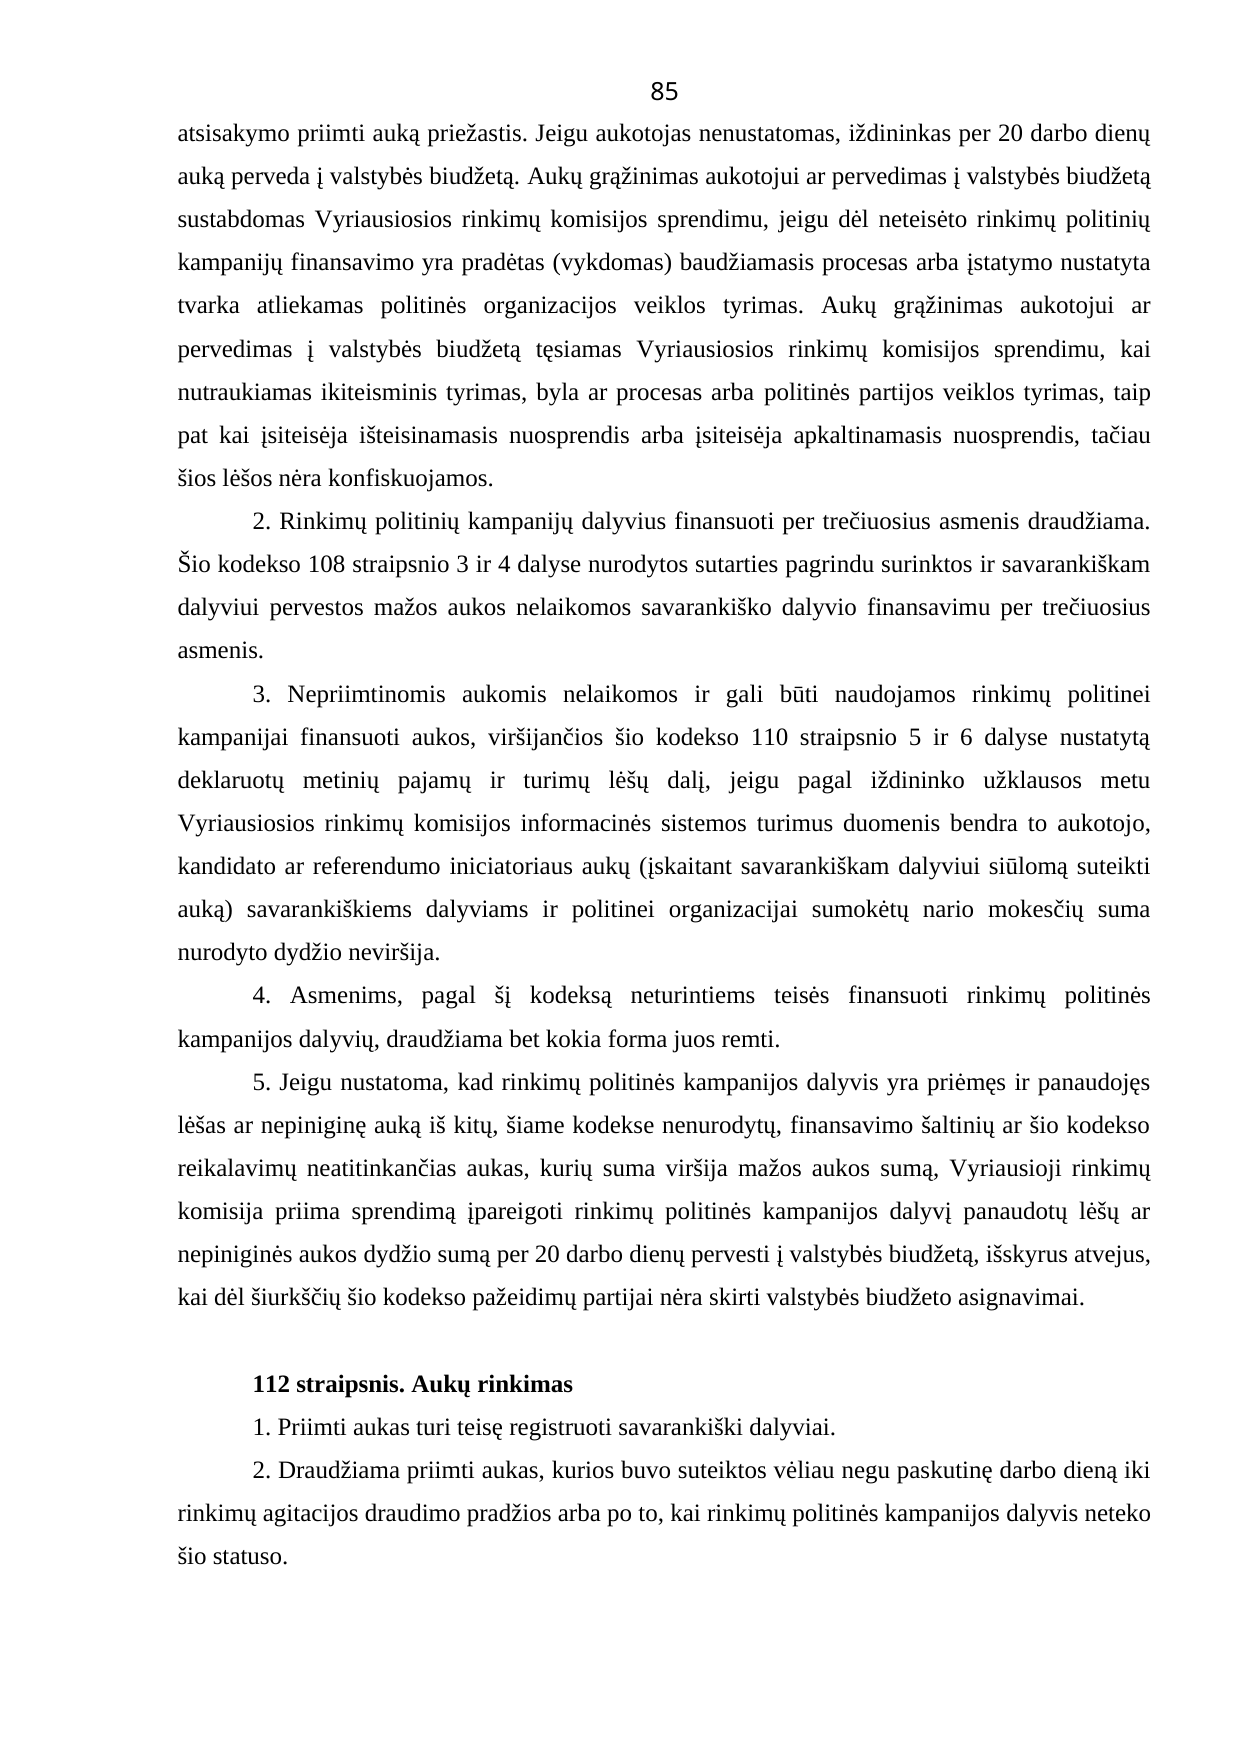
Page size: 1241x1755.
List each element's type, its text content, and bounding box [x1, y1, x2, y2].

text 1. Priimti aukas turi teisę registruoti savarankiški dalyviai. [177, 1412, 1152, 1441]
text 112 straipsnis. Aukų rinkimas [177, 1369, 1152, 1397]
text 4. Asmenims, pagal šį kodeksą neturintiems teisės finansuoti rinkimų politinės kampanijos dalyvių, draudžiama bet kokia forma juos remti. [177, 981, 1152, 1052]
text 5. Jeigu nustatoma, kad rinkimų politinės kampanijos dalyvis yra priėmęs ir panaudojęs lėšas ar nepiniginę auką iš kitų, šiame kodekse nenurodytų, finansavimo šaltinių ar šio kodekso reikalavimų neatitinkančias aukas, kurių suma viršija mažos aukos sumą, Vyriausioji rinkimų komisija priima sprendimą įpareigoti rinkimų politinės kampanijos dalyvį panaudotų lėšų ar nepiniginės aukos dydžio sumą per 20 darbo dienų pervesti į valstybės biudžetą, išskyrus atvejus, kai dėl šiurkščių šio kodekso pažeidimų partijai nėra skirti valstybės biudžeto asignavimai. [177, 1067, 1152, 1311]
text atsisakymo priimti auką priežastis. Jeigu aukotojas nenustatomas, iždininkas per 20 darbo dienų auką perveda į valstybės biudžetą. Aukų grąžinimas aukotojui ar pervedimas į valstybės biudžetą sustabdomas Vyriausiosios rinkimų komisijos sprendimu, jeigu dėl neteisėto rinkimų politinių kampanijų finansavimo yra pradėtas (vykdomas) baudžiamasis procesas arba įstatymo nustatyta tvarka atliekamas politinės organizacijos veiklos tyrimas. Aukų grąžinimas aukotojui ar pervedimas į valstybės biudžetą tęsiamas Vyriausiosios rinkimų komisijos sprendimu, kai nutraukiamas ikiteisminis tyrimas, byla ar procesas arba politinės partijos veiklos tyrimas, taip pat kai įsiteisėja išteisinamasis nuosprendis arba įsiteisėja apkaltinamasis nuosprendis, tačiau šios lėšos nėra konfiskuojamos. [177, 118, 1152, 492]
text 2. Rinkimų politinių kampanijų dalyvius finansuoti per trečiuosius asmenis draudžiama. Šio kodekso 108 straipsnio 3 ir 4 dalyse nurodytos sutarties pagrindu surinktos ir savarankiškam dalyviui pervestos mažos aukos nelaikomos savarankiško dalyvio finansavimu per trečiuosius asmenis. [177, 506, 1152, 664]
text 2. Draudžiama priimti aukas, kurios buvo suteiktos vėliau negu paskutinę darbo dieną iki rinkimų agitacijos draudimo pradžios arba po to, kai rinkimų politinės kampanijos dalyvis neteko šio statuso. [177, 1455, 1152, 1570]
text 3. Nepriimtinomis aukomis nelaikomos ir gali būti naudojamos rinkimų politinei kampanijai finansuoti aukos, viršijančios šio kodekso 110 straipsnio 5 ir 6 dalyse nustatytą deklaruotų metinių pajamų ir turimų lėšų dalį, jeigu pagal iždininko užklausos metu Vyriausiosios rinkimų komisijos informacinės sistemos turimus duomenis bendra to aukotojo, kandidato ar referendumo iniciatoriaus aukų (įskaitant savarankiškam dalyviui siūlomą suteikti auką) savarankiškiems dalyviams ir politinei organizacijai sumokėtų nario mokesčių suma nurodyto dydžio neviršija. [177, 679, 1152, 966]
